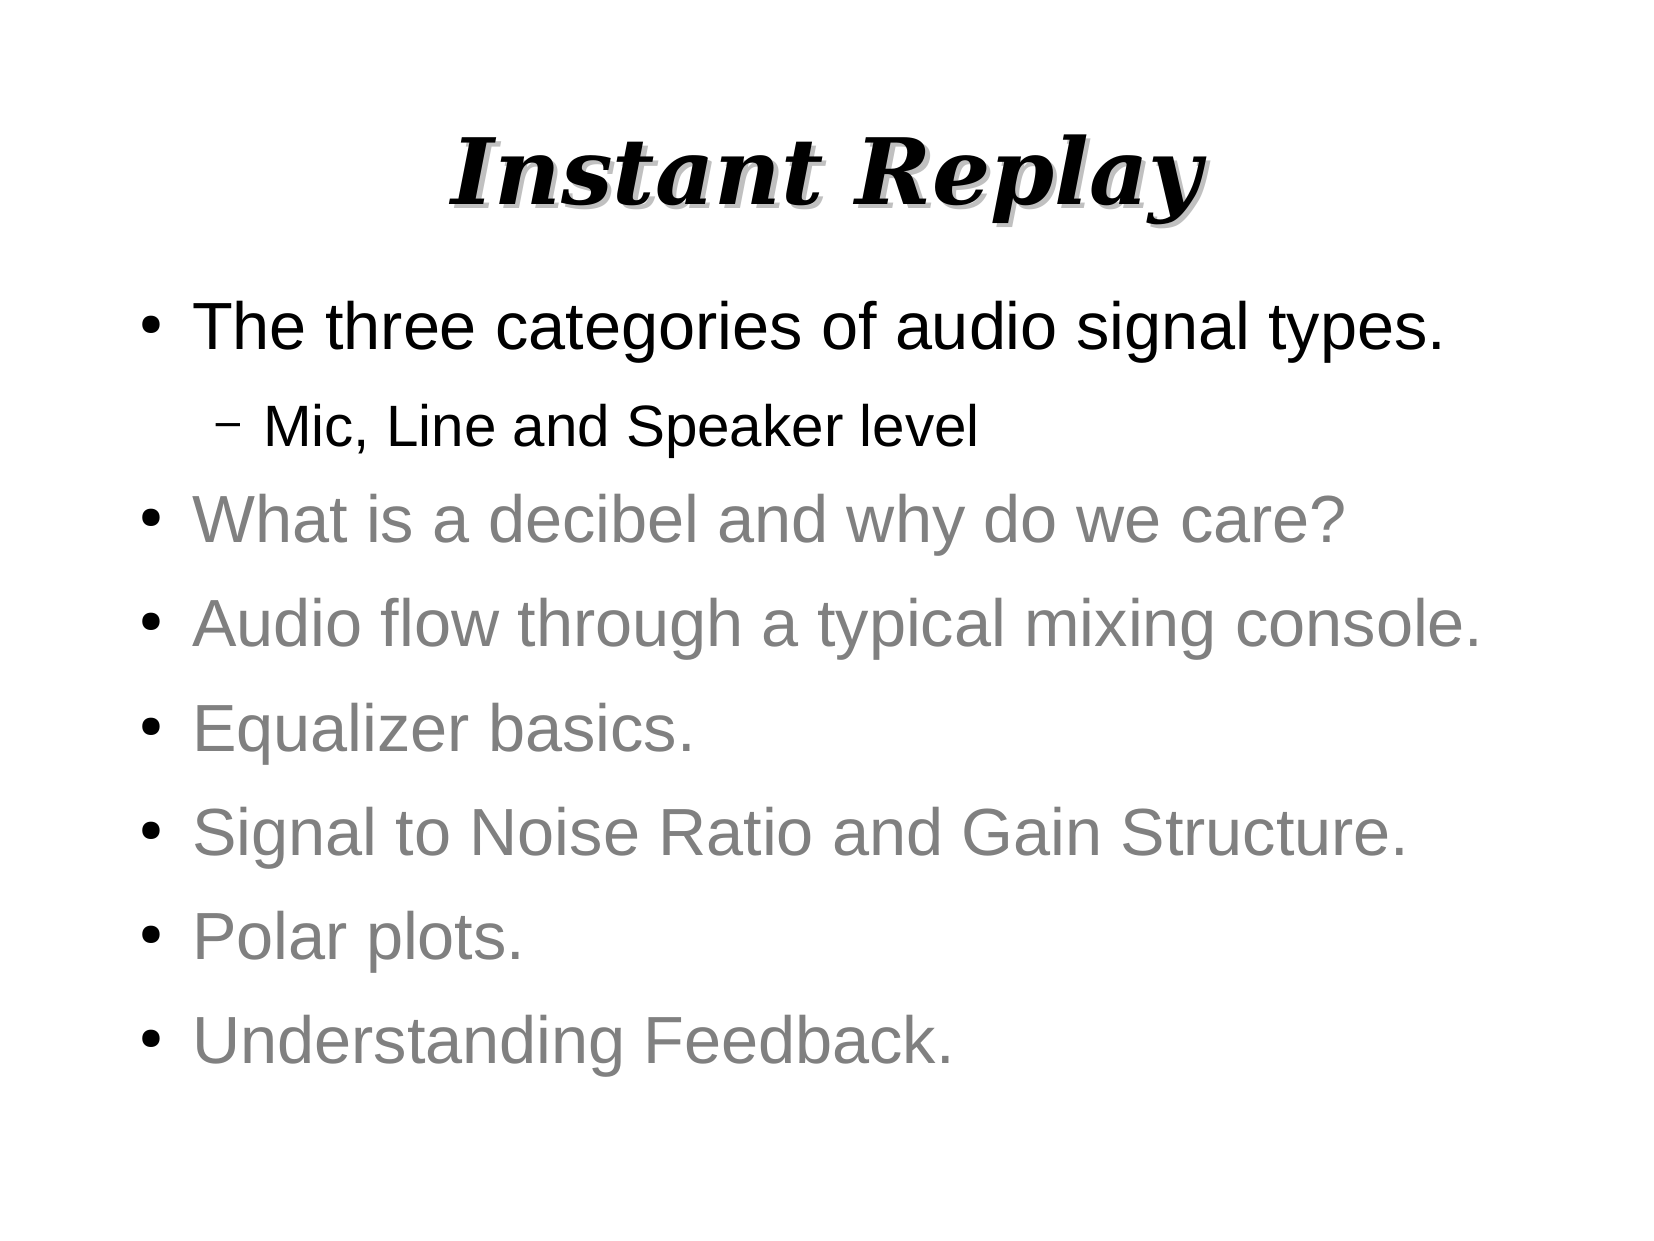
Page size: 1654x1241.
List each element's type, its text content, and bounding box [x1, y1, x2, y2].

list The three categories of audio signal types. Mic, Line and Speaker level What is a decibel and why do we care? Audio flow through a typical mixing console. Equalizer basics. Signal to Noise Ratio and Gain Structure. Polar plots. Understanding Feedback. [121, 289, 1533, 1079]
title Instant Replay [121, 97, 1533, 247]
